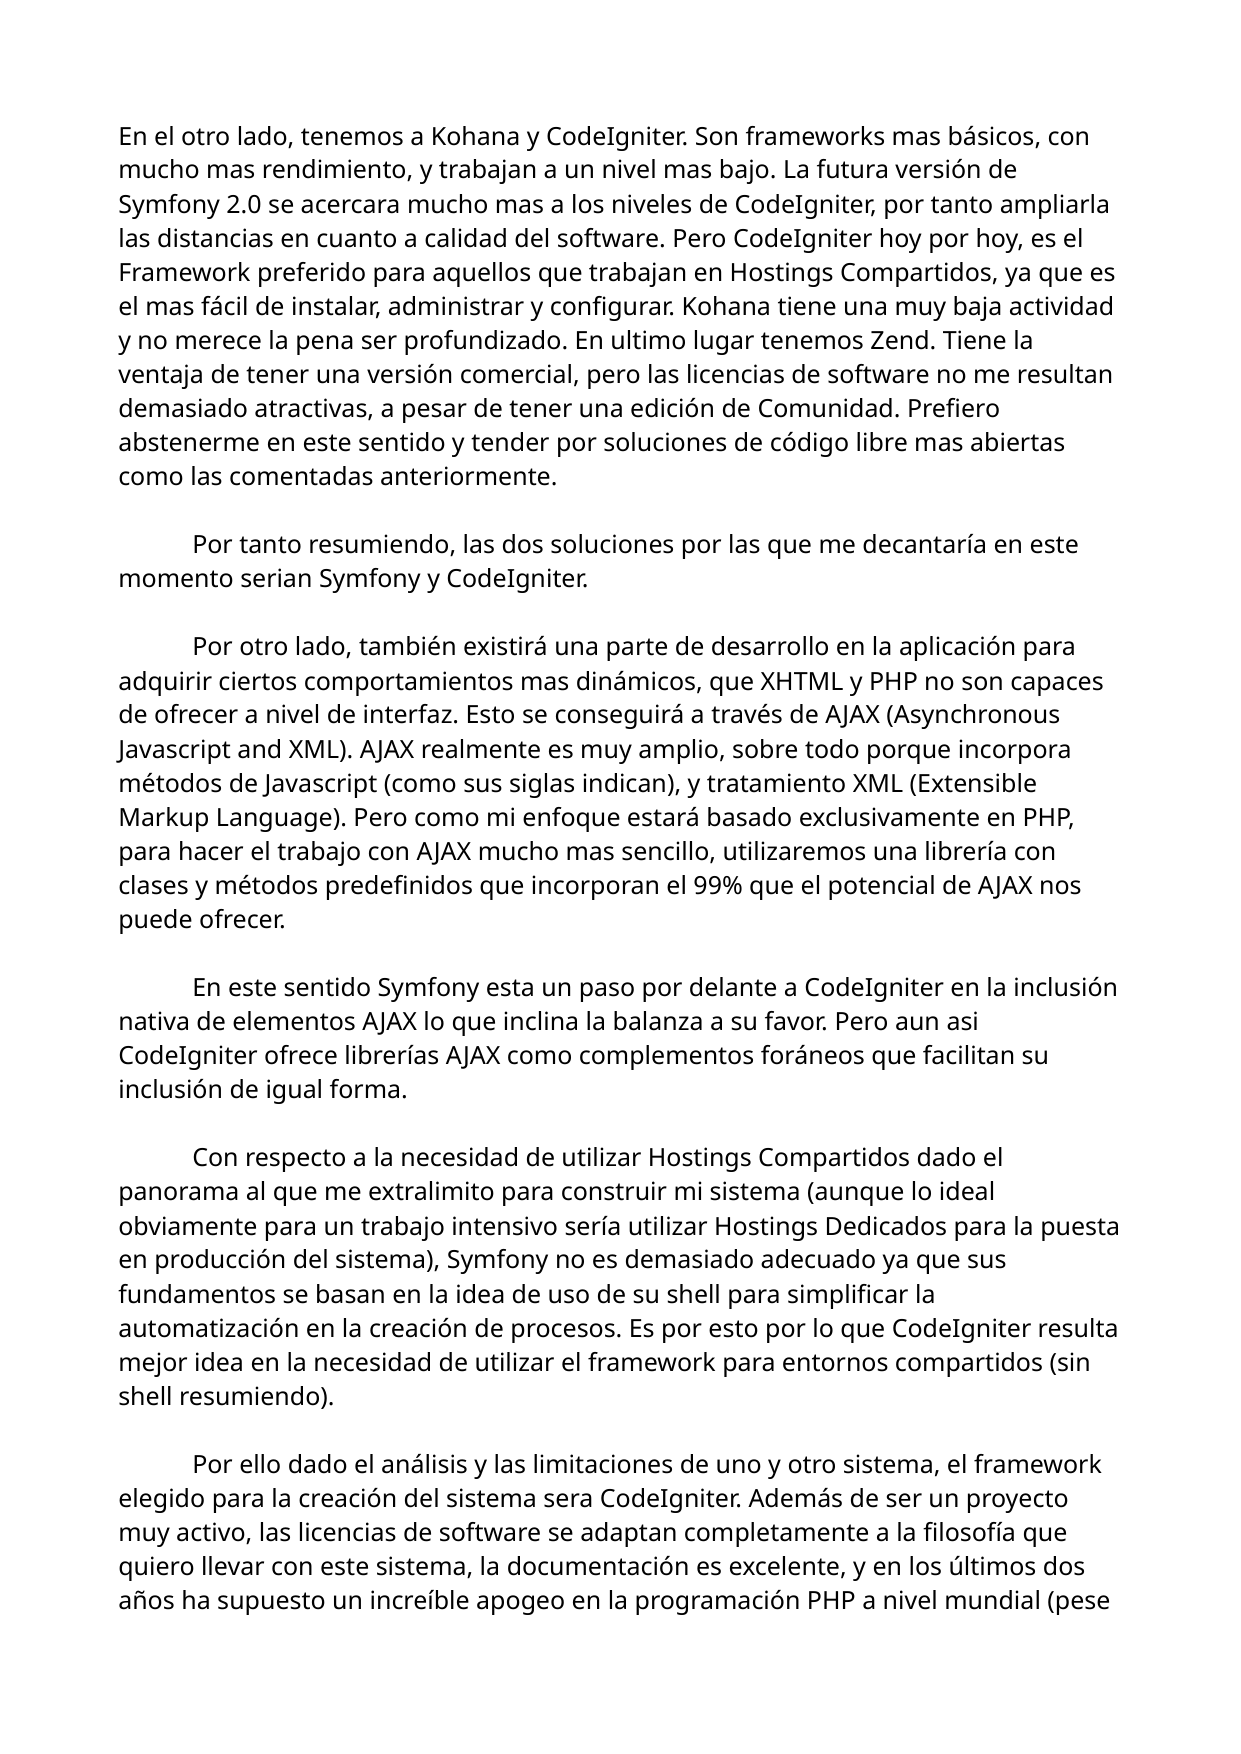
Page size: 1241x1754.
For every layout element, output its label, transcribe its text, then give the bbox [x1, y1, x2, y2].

text Por tanto resumiendo, las dos soluciones por las que me decantaría en este momento serian Symfony y CodeIgniter. [118, 527, 1122, 595]
text En este sentido Symfony esta un paso por delante a CodeIgniter en la inclusión nativa de elementos AJAX lo que inclina la balanza a su favor. Pero aun asi CodeIgniter ofrece librerías AJAX como complementos foráneos que facilitan su inclusión de igual forma. [118, 970, 1122, 1106]
text En el otro lado, tenemos a Kohana y CodeIgniter. Son frameworks mas básicos, con mucho mas rendimiento, y trabajan a un nivel mas bajo. La futura versión de Symfony 2.0 se acercara mucho mas a los niveles de CodeIgniter, por tanto ampliarla las distancias en cuanto a calidad del software. Pero CodeIgniter hoy por hoy, es el Framework preferido para aquellos que trabajan en Hostings Compartidos, ya que es el mas fácil de instalar, administrar y configurar. Kohana tiene una muy baja actividad y no merece la pena ser profundizado. En ultimo lugar tenemos Zend. Tiene la ventaja de tener una versión comercial, pero las licencias de software no me resultan demasiado atractivas, a pesar de tener una edición de Comunidad. Prefiero abstenerme en este sentido y tender por soluciones de código libre mas abiertas como las comentadas anteriormente. [118, 118, 1122, 493]
text Con respecto a la necesidad de utilizar Hostings Compartidos dado el panorama al que me extralimito para construir mi sistema (aunque lo ideal obviamente para un trabajo intensivo sería utilizar Hostings Dedicados para la puesta en producción del sistema), Symfony no es demasiado adecuado ya que sus fundamentos se basan en la idea de uso de su shell para simplificar la automatización en la creación de procesos. Es por esto por lo que CodeIgniter resulta mejor idea en la necesidad de utilizar el framework para entornos compartidos (sin shell resumiendo). [118, 1140, 1122, 1412]
text Por ello dado el análisis y las limitaciones de uno y otro sistema, el framework elegido para la creación del sistema sera CodeIgniter. Además de ser un proyecto muy activo, las licencias de software se adaptan completamente a la filosofía que quiero llevar con este sistema, la documentación es excelente, y en los últimos dos años ha supuesto un increíble apogeo en la programación PHP a nivel mundial (pese [118, 1447, 1122, 1617]
text Por otro lado, también existirá una parte de desarrollo en la aplicación para adquirir ciertos comportamientos mas dinámicos, que XHTML y PHP no son capaces de ofrecer a nivel de interfaz. Esto se conseguirá a través de AJAX (Asynchronous Javascript and XML). AJAX realmente es muy amplio, sobre todo porque incorpora métodos de Javascript (como sus siglas indican), y tratamiento XML (Extensible Markup Language). Pero como mi enfoque estará basado exclusivamente en PHP, para hacer el trabajo con AJAX mucho mas sencillo, utilizaremos una librería con clases y métodos predefinidos que incorporan el 99% que el potencial de AJAX nos puede ofrecer. [118, 629, 1122, 936]
